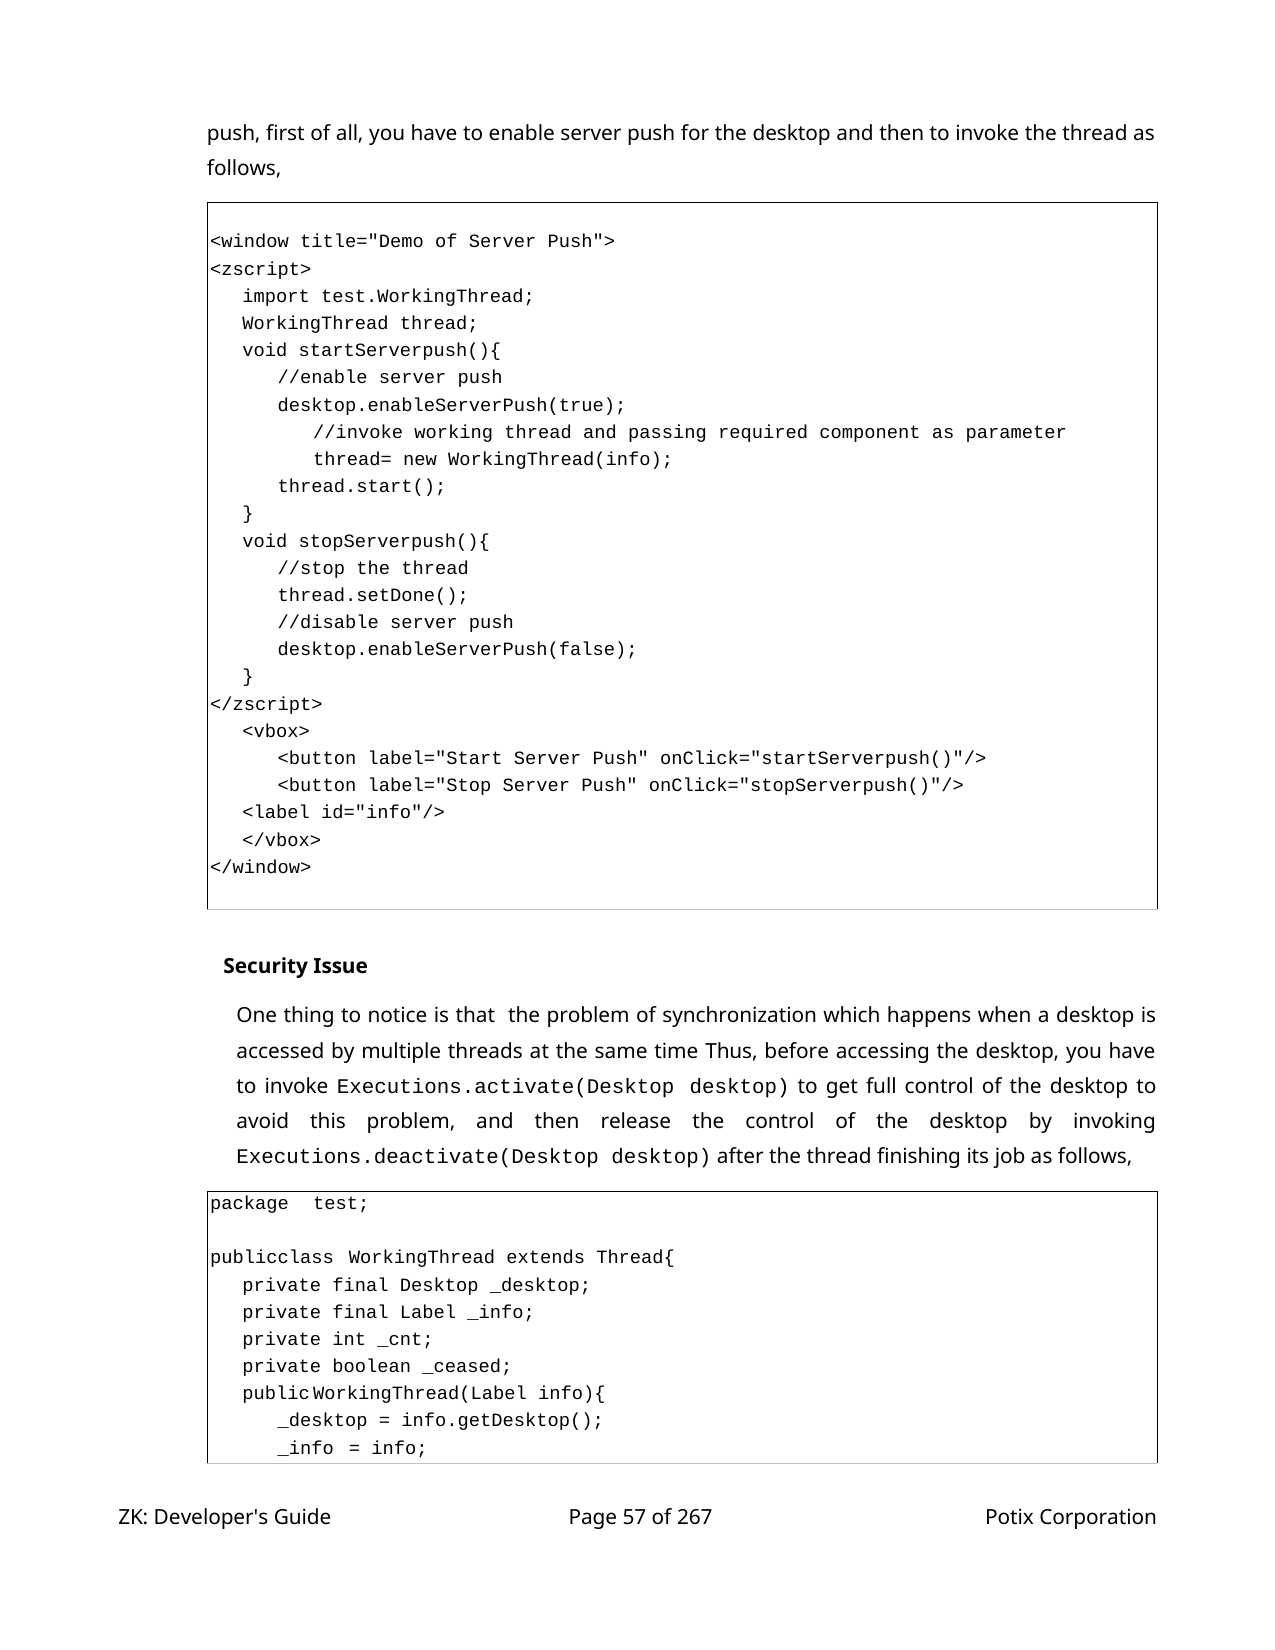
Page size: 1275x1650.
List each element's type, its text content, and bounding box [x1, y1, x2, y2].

text push, first of all, you have to enable server push for the desktop and then to invoke the thread as follows, [207, 118, 1157, 182]
text private final Desktop _desktop; [208, 1272, 1157, 1297]
subtitle Security Issue [207, 952, 1157, 980]
text _info = info; [208, 1436, 1157, 1463]
text <button label="Start Server Push" onClick="startServerpush()"/> [208, 746, 1157, 770]
text void startServerpush(){ [208, 338, 1157, 362]
text thread= new WorkingThread(info); [208, 447, 1157, 471]
text //invoke working thread and passing required component as parameter [208, 420, 1157, 444]
text void stopServerpush(){ [208, 528, 1157, 553]
text thread.start(); [208, 474, 1157, 498]
text } [208, 664, 1157, 689]
text import test.WorkingThread; [208, 284, 1157, 308]
text private boolean _ceased; [208, 1354, 1157, 1378]
text WorkingThread thread; [208, 311, 1157, 335]
text public WorkingThread(Label info){ [208, 1381, 1157, 1405]
text desktop.enableServerPush(false); [208, 637, 1157, 661]
text package test; [208, 1192, 1157, 1215]
text One thing to notice is that the problem of synchronization which happens when a desktop is accessed by multiple threads at the same time Thus, before accessing the desktop, you have to invoke Executions.activate(Desktop desktop) to get full control of the desktop to avoid this problem, and then release the control of the desktop by invoking Executions.deactivate(Desktop desktop) after the thread finishing its job as follows, [236, 1001, 1157, 1170]
text <button label="Stop Server Push" onClick="stopServerpush()"/> [208, 773, 1157, 797]
text private final Label _info; [208, 1299, 1157, 1324]
text <window title="Demo of Server Push"> [208, 229, 1157, 254]
text private int _cnt; [208, 1327, 1157, 1351]
text desktop.enableServerPush(true); [208, 392, 1157, 417]
text </window> [208, 855, 1157, 879]
text <zscript> [208, 257, 1157, 281]
text } [208, 501, 1157, 526]
text //stop the thread [208, 556, 1157, 580]
text thread.setDone(); [208, 583, 1157, 607]
text <label id="info"/> [208, 800, 1157, 824]
text _desktop = info.getDesktop(); [208, 1408, 1157, 1433]
text </vbox> [208, 827, 1157, 852]
text //disable server push [208, 610, 1157, 634]
text //enable server push [208, 365, 1157, 389]
text </zscript> [208, 692, 1157, 716]
text <vbox> [208, 719, 1157, 743]
text public class WorkingThread extends Thread{ [208, 1245, 1157, 1269]
